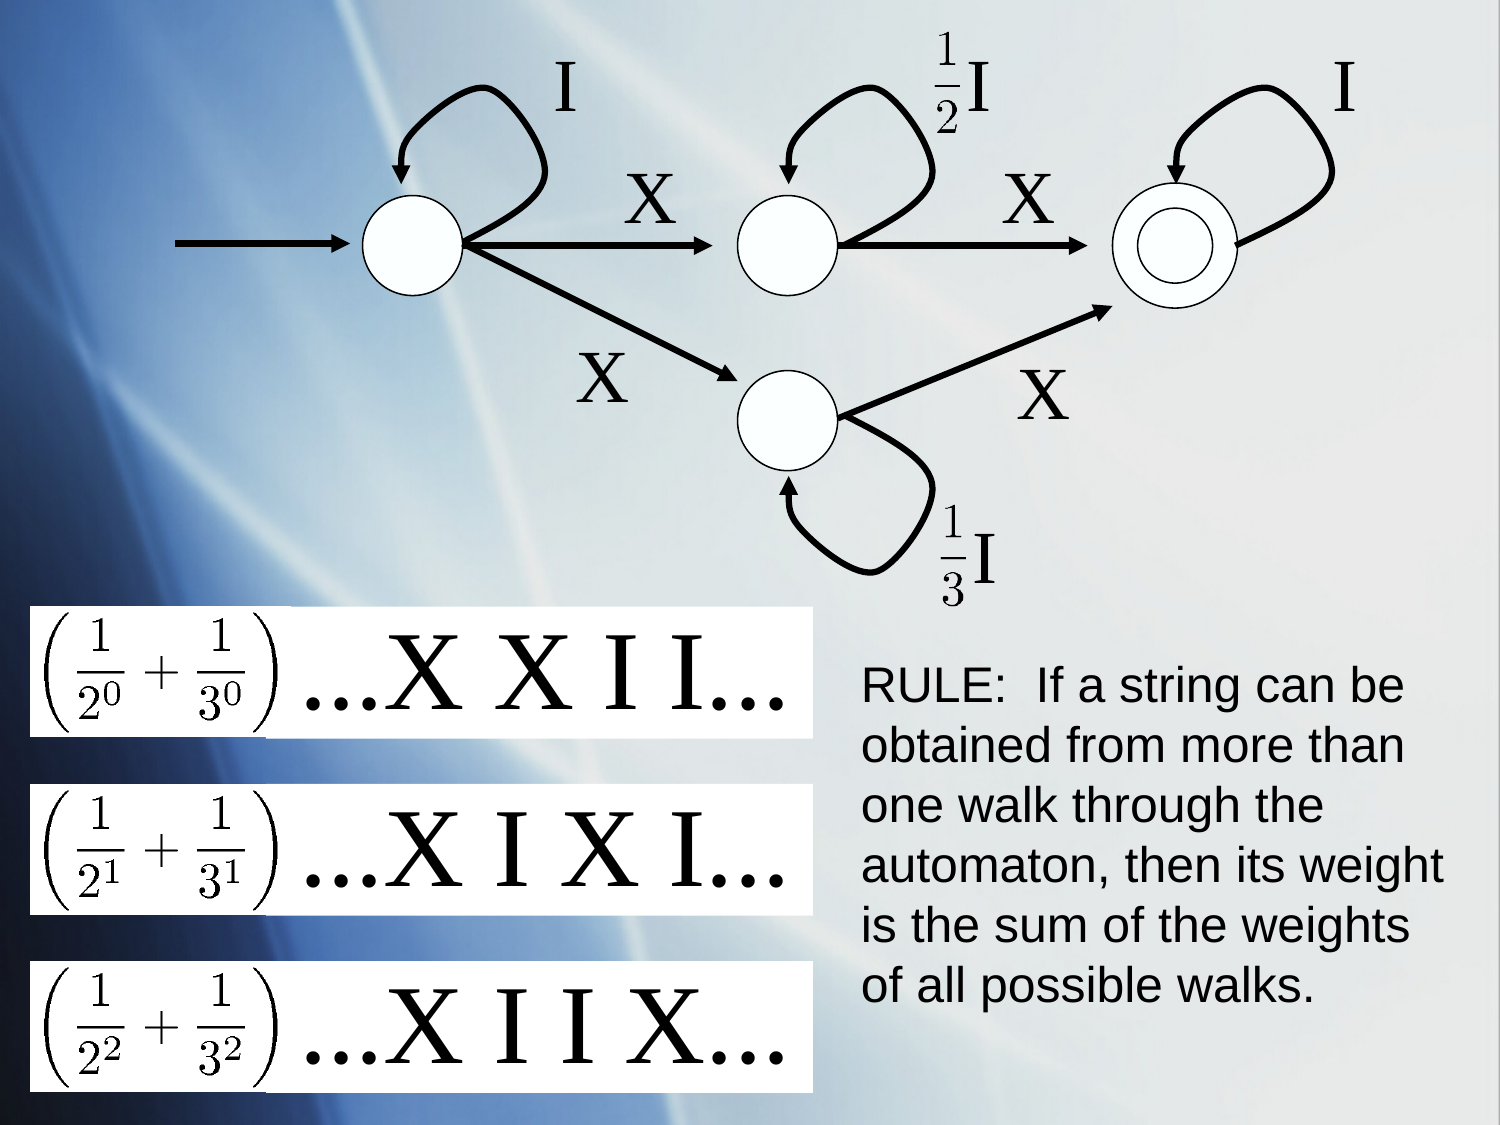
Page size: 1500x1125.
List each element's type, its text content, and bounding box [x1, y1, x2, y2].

text_box [362, 195, 463, 296]
text_box I [951, 28, 998, 137]
text_box I [957, 501, 1004, 609]
text_box RULE: If a string can be obtained from more than one walk through the automaton, then its weight is the sum of the weights of all possible walks. [846, 644, 1470, 1021]
text_box [807, 606, 813, 739]
text_box X [1002, 336, 1082, 445]
text_box ...X X I I... [284, 589, 807, 740]
text_box [737, 195, 838, 296]
text_box ...X I X I... [284, 766, 807, 918]
text_box X [608, 140, 704, 249]
text_box [1112, 183, 1238, 309]
text_box [807, 961, 813, 1093]
text_box X [986, 140, 1082, 357]
text_box ...X I I X... [284, 943, 807, 1095]
text_box I [538, 28, 584, 137]
text_box I [1317, 28, 1364, 137]
text_box [807, 783, 813, 916]
text_box [737, 370, 838, 471]
text_box X [560, 320, 647, 429]
picture [0, 0, 1500, 1125]
